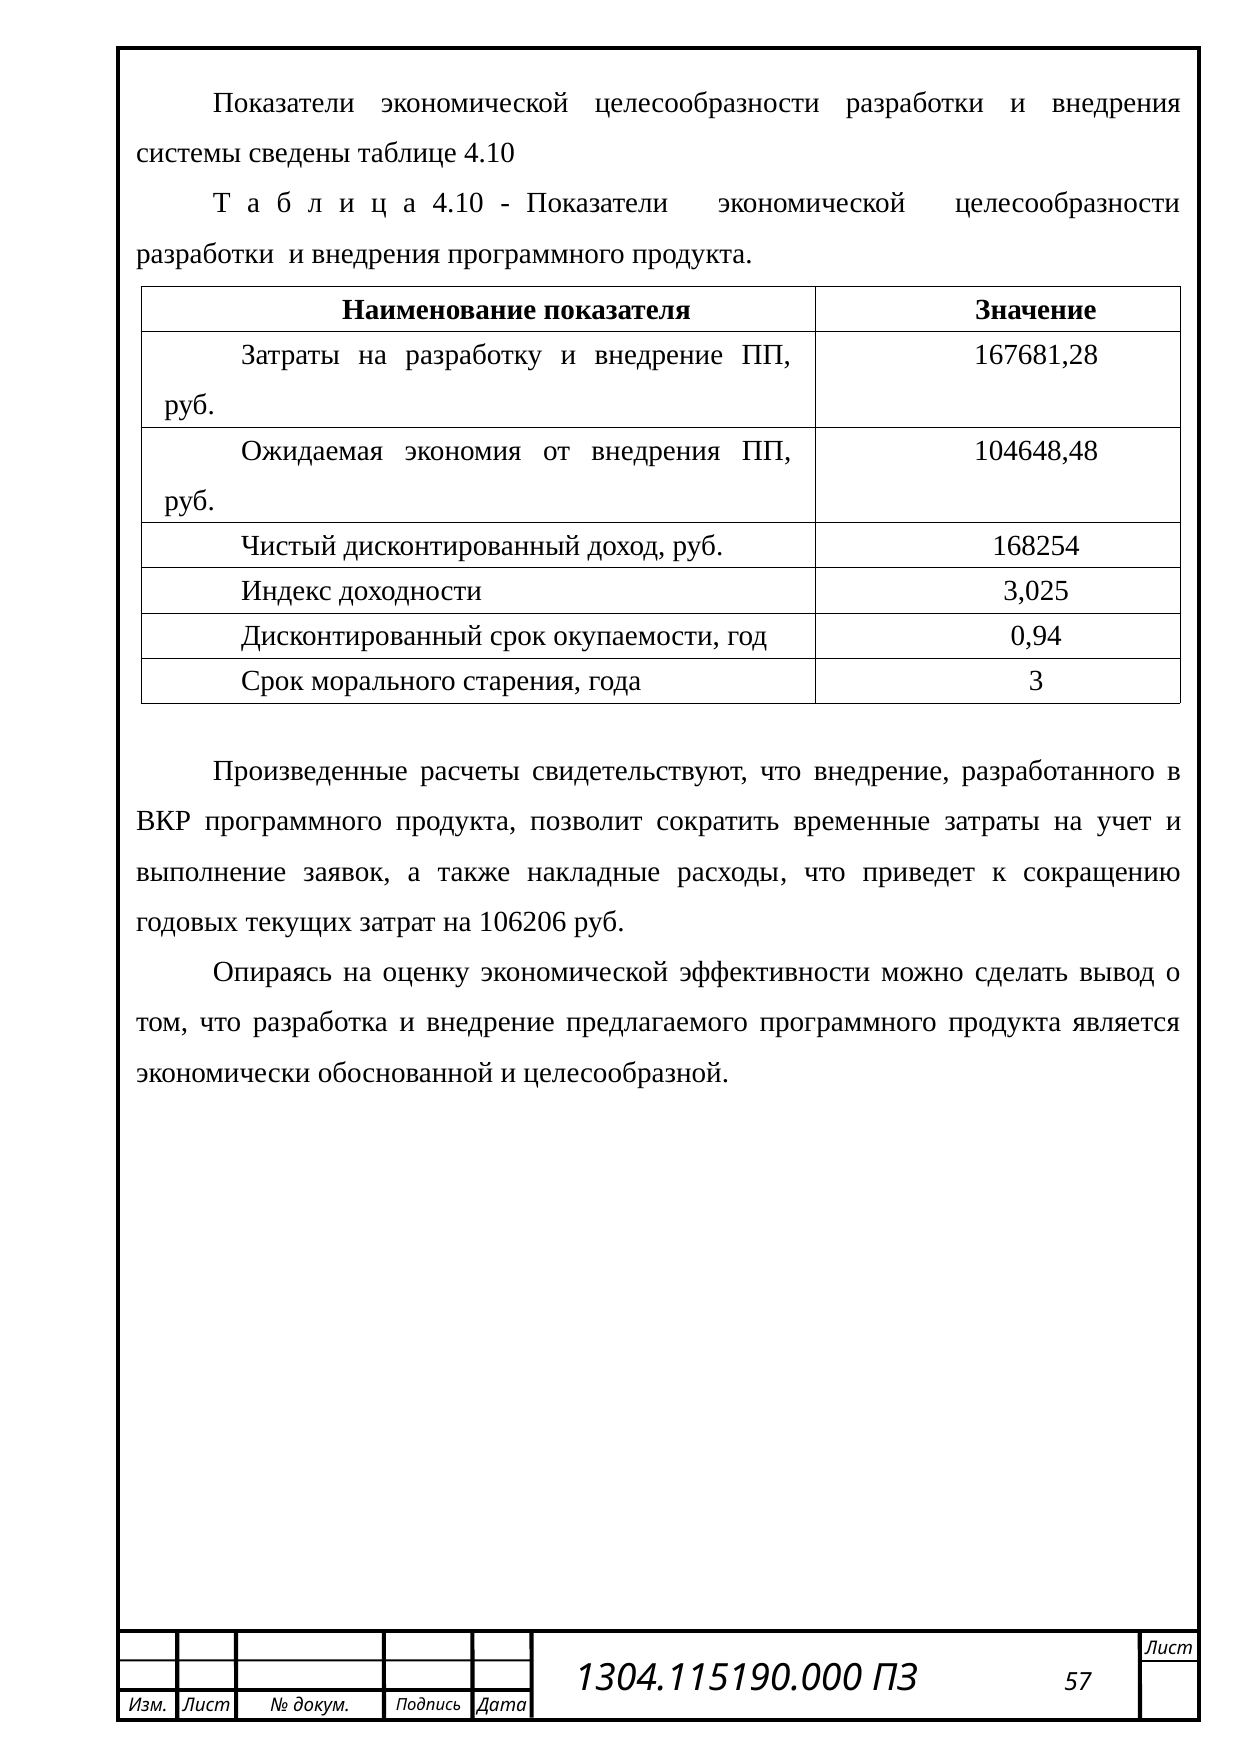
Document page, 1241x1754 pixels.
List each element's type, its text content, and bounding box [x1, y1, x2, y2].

text Произведенные расчеты свидетельствуют, что внедрение, разработанного в ВКР программного продукта, позволит сократить временные затраты на учет и выполнение заявок, а также накладные расходы, что приведет к сокращению годовых текущих затрат на 106206 руб. [136, 753, 1181, 937]
table_cell 104648,48 [816, 428, 1180, 522]
table_cell 0,94 [816, 614, 1180, 657]
table_cell 167681,28 [816, 332, 1180, 427]
table_cell Индекс доходности [142, 568, 815, 612]
text Опираясь на оценку экономической эффективности можно сделать вывод о том, что разработка и внедрение предлагаемого программного продукта является экономически обоснованной и целесообразной. [136, 954, 1181, 1088]
table_cell 3,025 [816, 568, 1180, 612]
table_cell Чистый дисконтированный доход, руб. [142, 523, 815, 567]
text Т а б л и ц а 4.10 - Показатели экономической целесообразности разработки и внедрения программного продукта. [136, 186, 1181, 269]
table_cell Дисконтированный срок окупаемости, год [142, 614, 815, 657]
text Показатели экономической целесообразности разработки и внедрения системы сведены таблице 4.10 [136, 85, 1181, 169]
table_header Значение [816, 287, 1180, 331]
table_cell Срок морального старения, года [142, 659, 815, 703]
table_cell Затраты на разработку и внедрение ПП, руб. [142, 332, 815, 427]
table_header Наименование показателя [142, 287, 815, 331]
table_cell Ожидаемая экономия от внедрения ПП, руб. [142, 428, 815, 522]
table_cell 3 [816, 659, 1180, 703]
table_cell 168254 [816, 523, 1180, 567]
